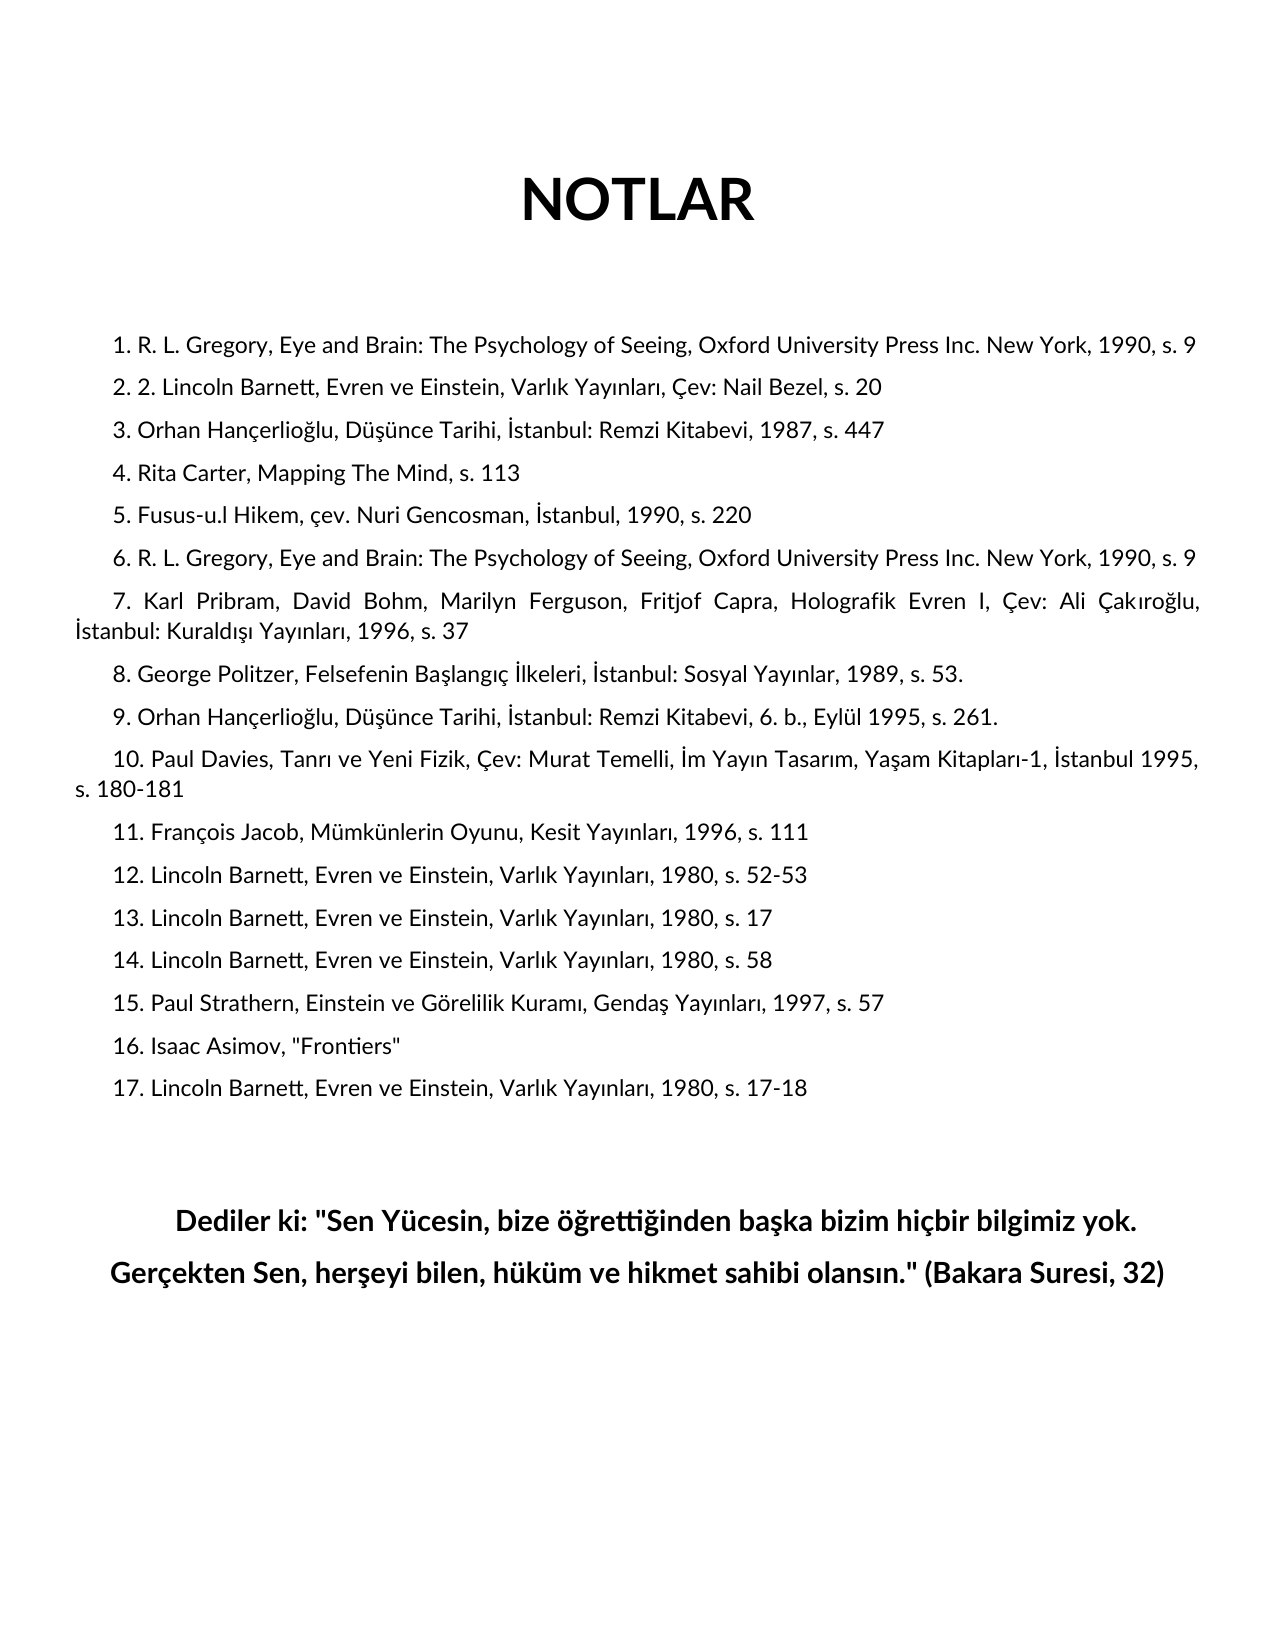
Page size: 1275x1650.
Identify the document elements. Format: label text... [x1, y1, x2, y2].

text 3. Orhan Hançerlioğlu, Düşünce Tarihi, İstanbul: Remzi Kitabevi, 1987, s. 447 [75, 416, 1200, 443]
text 15. Paul Strathern, Einstein ve Görelilik Kuramı, Gendaş Yayınları, 1997, s. 57 [75, 989, 1200, 1016]
text 8. George Politzer, Felsefenin Başlangıç İlkeleri, İstanbul: Sosyal Yayınlar, 1989, s. 53. [75, 659, 1200, 687]
text 2. 2. Lincoln Barnett, Evren ve Einstein, Varlık Yayınları, Çev: Nail Bezel, s. 20 [75, 373, 1200, 401]
text 14. Lincoln Barnett, Evren ve Einstein, Varlık Yayınları, 1980, s. 58 [75, 946, 1200, 973]
text 5. Fusus-u.l Hikem, çev. Nuri Gencosman, İstanbul, 1990, s. 220 [75, 501, 1200, 529]
text 4. Rita Carter, Mapping The Mind, s. 113 [75, 458, 1200, 486]
text 6. R. L. Gregory, Eye and Brain: The Psychology of Seeing, Oxford University Press Inc. New York, 1990, s. 9 [75, 544, 1200, 571]
text 1. R. L. Gregory, Eye and Brain: The Psychology of Seeing, Oxford University Press Inc. New York, 1990, s. 9 [75, 330, 1200, 358]
text 11. François Jacob, Mümkünlerin Oyunu, Kesit Yayınları, 1996, s. 111 [75, 818, 1200, 845]
text 9. Orhan Hançerlioğlu, Düşünce Tarihi, İstanbul: Remzi Kitabevi, 6. b., Eylül 1995, s. 261. [75, 702, 1200, 730]
text Dediler ki: "Sen Yücesin, bize öğrettiğinden başka bizim hiçbir bilgimiz yok. Gerçekten Sen, herşeyi bilen, hüküm ve hikmet sahibi olansın." (Bakara Suresi, 32) [75, 1202, 1200, 1290]
subtitle NOTLAR [75, 162, 1200, 232]
text 10. Paul Davies, Tanrı ve Yeni Fizik, Çev: Murat Temelli, İm Yayın Tasarım, Yaşam Kitapları-1, İstanbul 1995, s. 180-181 [75, 745, 1200, 803]
text 12. Lincoln Barnett, Evren ve Einstein, Varlık Yayınları, 1980, s. 52-53 [75, 861, 1200, 888]
text 7. Karl Pribram, David Bohm, Marilyn Ferguson, Fritjof Capra, Holografik Evren I, Çev: Ali Çakıroğlu, İstanbul: Kuraldışı Yayınları, 1996, s. 37 [75, 587, 1200, 644]
text 16. Isaac Asimov, "Frontiers" [75, 1031, 1200, 1059]
text 17. Lincoln Barnett, Evren ve Einstein, Varlık Yayınları, 1980, s. 17-18 [75, 1074, 1200, 1102]
text 13. Lincoln Barnett, Evren ve Einstein, Varlık Yayınları, 1980, s. 17 [75, 903, 1200, 931]
